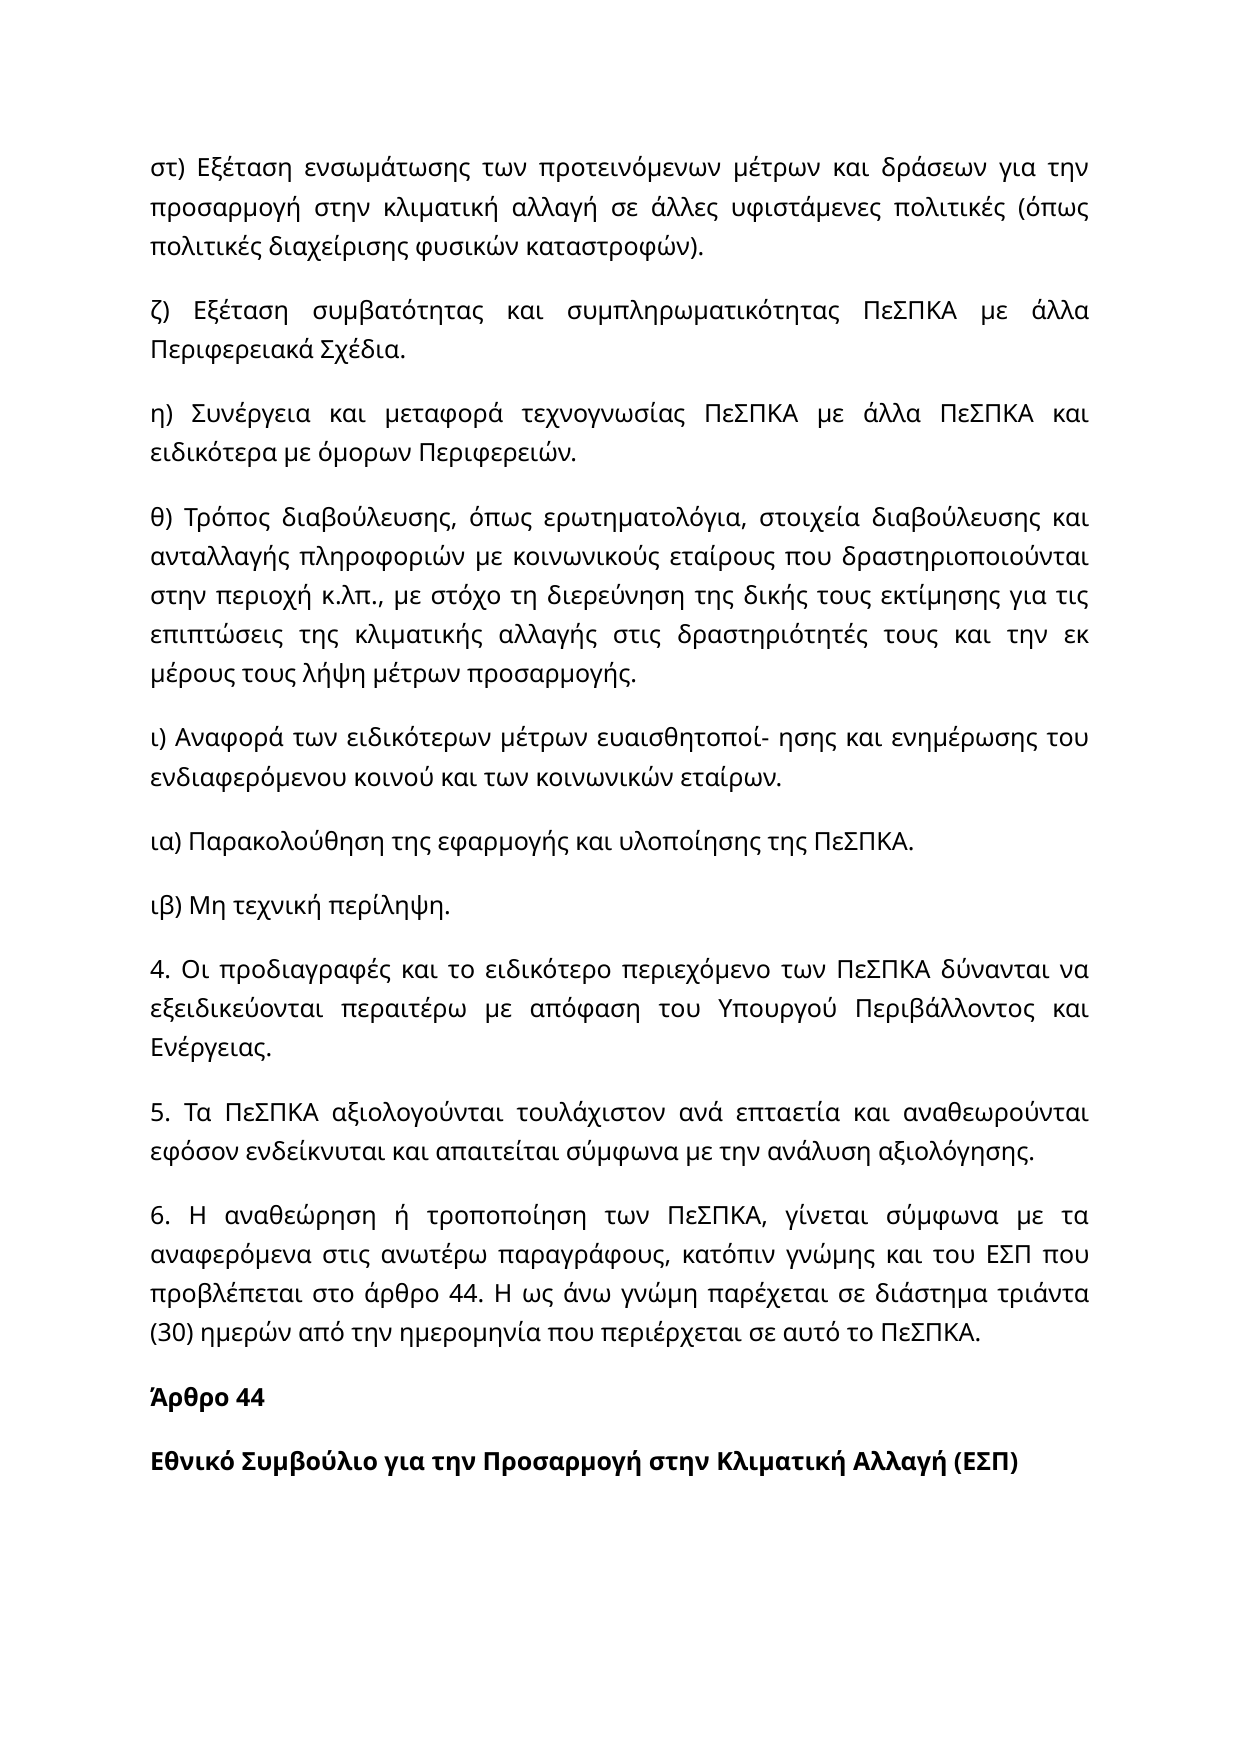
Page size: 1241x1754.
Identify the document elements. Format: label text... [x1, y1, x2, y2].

text Άρθρο 44 [150, 1379, 1090, 1413]
text η) Συνέργεια και μεταφορά τεχνογνωσίας ΠεΣΠΚΑ με άλλα ΠεΣΠΚΑ και ειδικότερα με όμορων Περιφερειών. [150, 396, 1090, 469]
text ιβ) Μη τεχνική περίληψη. [150, 887, 1090, 922]
text ζ) Εξέταση συμβατότητας και συμπληρωματικότητας ΠεΣΠΚΑ με άλλα Περιφερειακά Σχέδια. [150, 292, 1090, 366]
text 4. Οι προδιαγραφές και το ειδικότερο περιεχόμενο των ΠεΣΠΚΑ δύνανται να εξειδικεύονται περαιτέρω με απόφαση του Υπουργού Περιβάλλοντος και Ενέργειας. [150, 952, 1090, 1064]
text Εθνικό Συμβούλιο για την Προσαρμογή στην Κλιματική Αλλαγή (ΕΣΠ) [150, 1443, 1090, 1477]
text θ) Τρόπος διαβούλευσης, όπως ερωτηματολόγια, στοιχεία διαβούλευσης και ανταλλαγής πληροφοριών με κοινωνικούς εταίρους που δραστηριοποιούνται στην περιοχή κ.λπ., με στόχο τη διερεύνηση της δικής τους εκτίμησης για τις επιπτώσεις της κλιματικής αλλαγής στις δραστηριότητές τους και την εκ μέρους τους λήψη μέτρων προσαρμογής. [150, 499, 1090, 690]
text ια) Παρακολούθηση της εφαρμογής και υλοποίησης της ΠεΣΠΚΑ. [150, 823, 1090, 857]
text ι) Αναφορά των ειδικότερων μέτρων ευαισθητοποί- ησης και ενημέρωσης του ενδιαφερόμενου κοινού και των κοινωνικών εταίρων. [150, 720, 1090, 793]
text 5. Τα ΠεΣΠΚΑ αξιολογούνται τουλάχιστον ανά επταετία και αναθεωρούνται εφόσον ενδείκνυται και απαιτείται σύμφωνα με την ανάλυση αξιολόγησης. [150, 1094, 1090, 1167]
text στ) Εξέταση ενσωμάτωσης των προτεινόμενων μέτρων και δράσεων για την προσαρμογή στην κλιματική αλλαγή σε άλλες υφιστάμενες πολιτικές (όπως πολιτικές διαχείρισης φυσικών καταστροφών). [150, 150, 1090, 262]
text 6. Η αναθεώρηση ή τροποποίηση των ΠεΣΠΚΑ, γίνεται σύμφωνα με τα αναφερόμενα στις ανωτέρω παραγράφους, κατόπιν γνώμης και του ΕΣΠ που προβλέπεται στο άρθρο 44. Η ως άνω γνώμη παρέχεται σε διάστημα τριάντα (30) ημερών από την ημερομηνία που περιέρχεται σε αυτό το ΠεΣΠΚΑ. [150, 1197, 1090, 1349]
